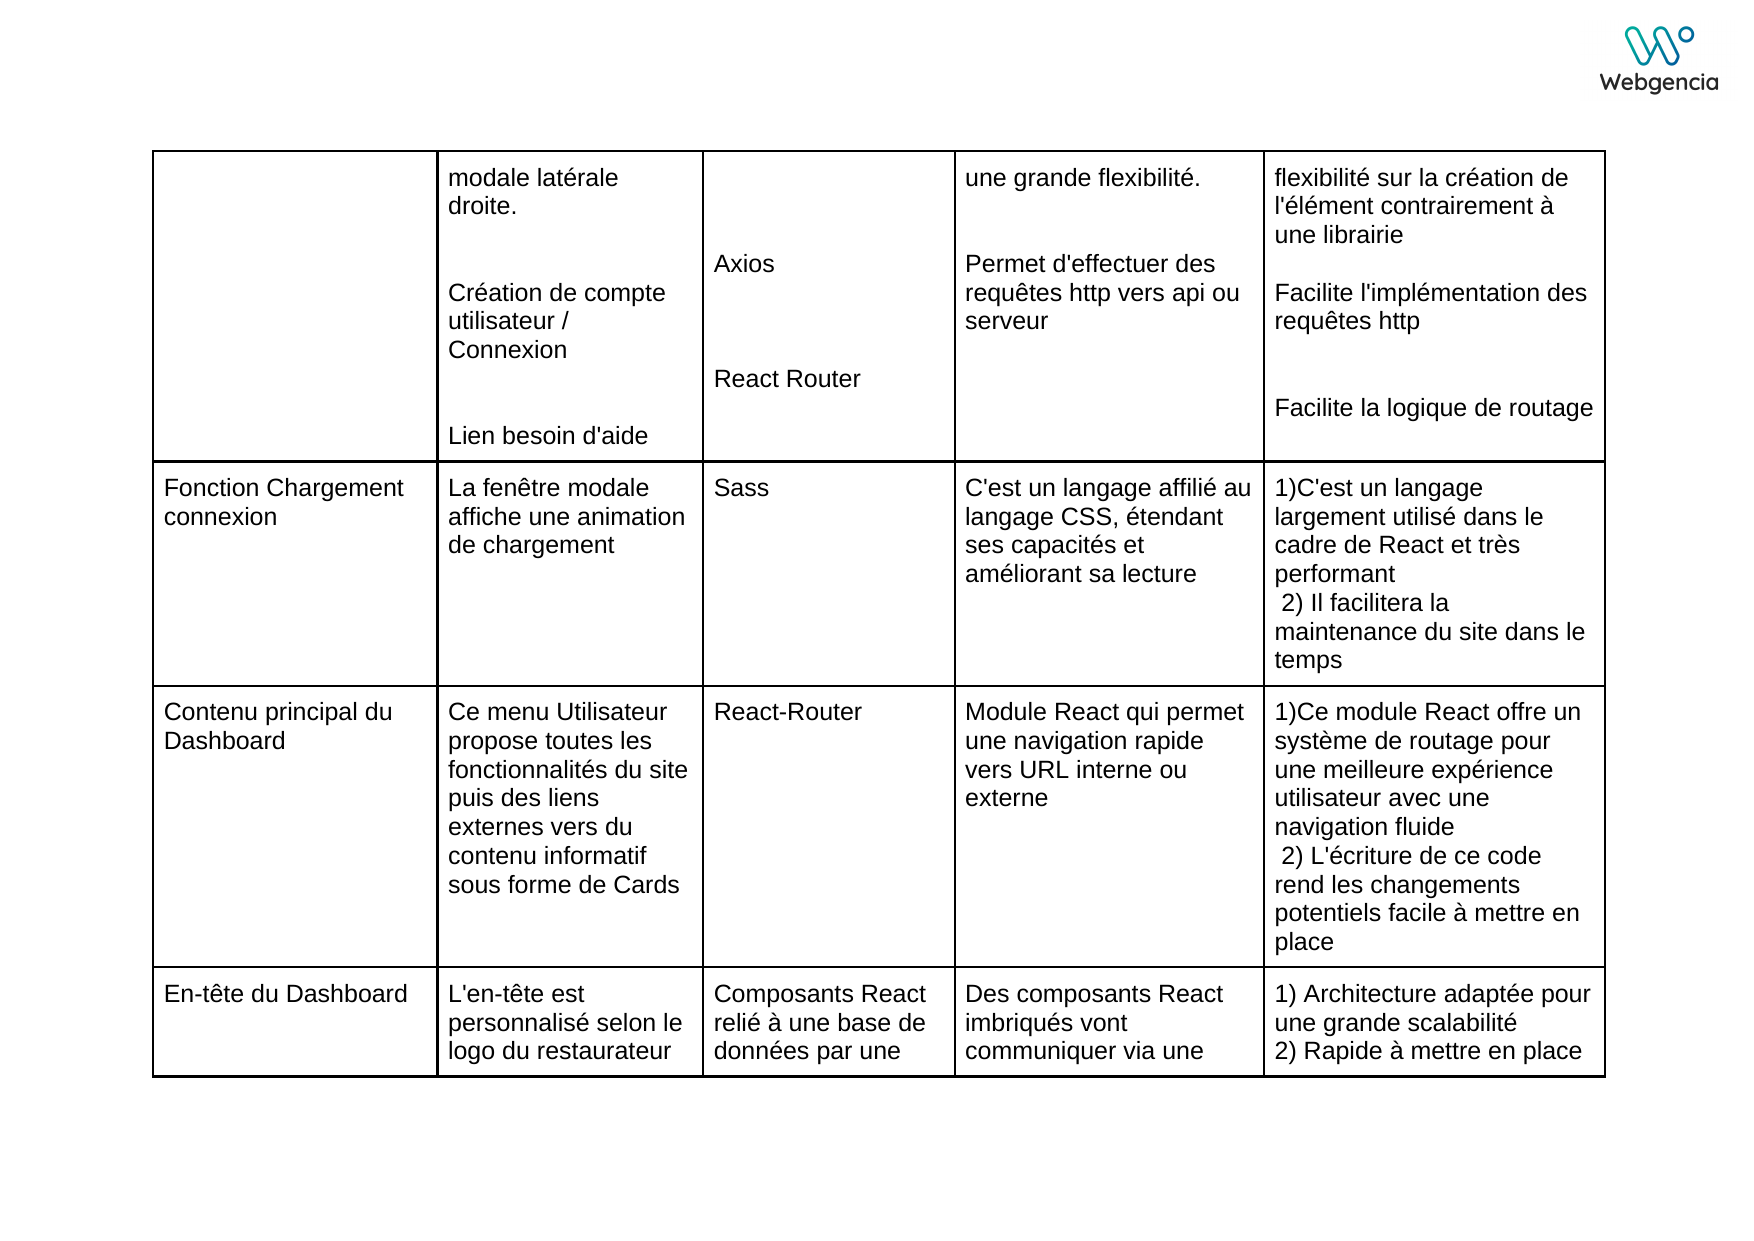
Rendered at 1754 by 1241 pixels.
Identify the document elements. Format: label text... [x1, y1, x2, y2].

table_cell Composants React relié à une base de données par une [704, 968, 954, 1075]
picture [1580, 20, 1739, 101]
table_cell [154, 152, 436, 460]
table_cell React-Router [704, 687, 954, 966]
table_cell une grande flexibilité. Permet d'effectuer des requêtes http vers api ou serveur [956, 152, 1263, 460]
table_cell En-tête du Dashboard [154, 968, 436, 1075]
table_cell 1)C'est un langage largement utilisé dans le cadre de React et très performant 2) Il facilitera la maintenance du site dans le temps [1265, 463, 1604, 684]
table_cell La fenêtre modale affiche une animation de chargement [439, 463, 702, 684]
table_cell L'en-tête est personnalisé selon le logo du restaurateur [439, 968, 702, 1075]
table_cell Contenu principal du Dashboard [154, 687, 436, 966]
table_cell Fonction Chargement connexion [154, 463, 436, 684]
table_cell 1) Architecture adaptée pour une grande scalabilité 2) Rapide à mettre en place [1265, 968, 1604, 1075]
table_cell 1)Ce module React offre un système de routage pour une meilleure expérience utilisateur avec une navigation fluide 2) L'écriture de ce code rend les changements potentiels facile à mettre en place [1265, 687, 1604, 966]
table_cell flexibilité sur la création de l'élément contrairement à une librairie Facilite l'implémentation des requêtes http Facilite la logique de routage [1265, 152, 1604, 460]
table_cell modale latérale droite. Création de compte utilisateur / Connexion Lien besoin d'aide [439, 152, 702, 460]
table_cell Axios React Router [704, 152, 954, 460]
table_cell C'est un langage affilié au langage CSS, étendant ses capacités et améliorant sa lecture [956, 463, 1263, 684]
table_cell Sass [704, 463, 954, 684]
table_cell Module React qui permet une navigation rapide vers URL interne ou externe [956, 687, 1263, 966]
table_cell Ce menu Utilisateur propose toutes les fonctionnalités du site puis des liens externes vers du contenu informatif sous forme de Cards [439, 687, 702, 966]
table_cell Des composants React imbriqués vont communiquer via une [956, 968, 1263, 1075]
